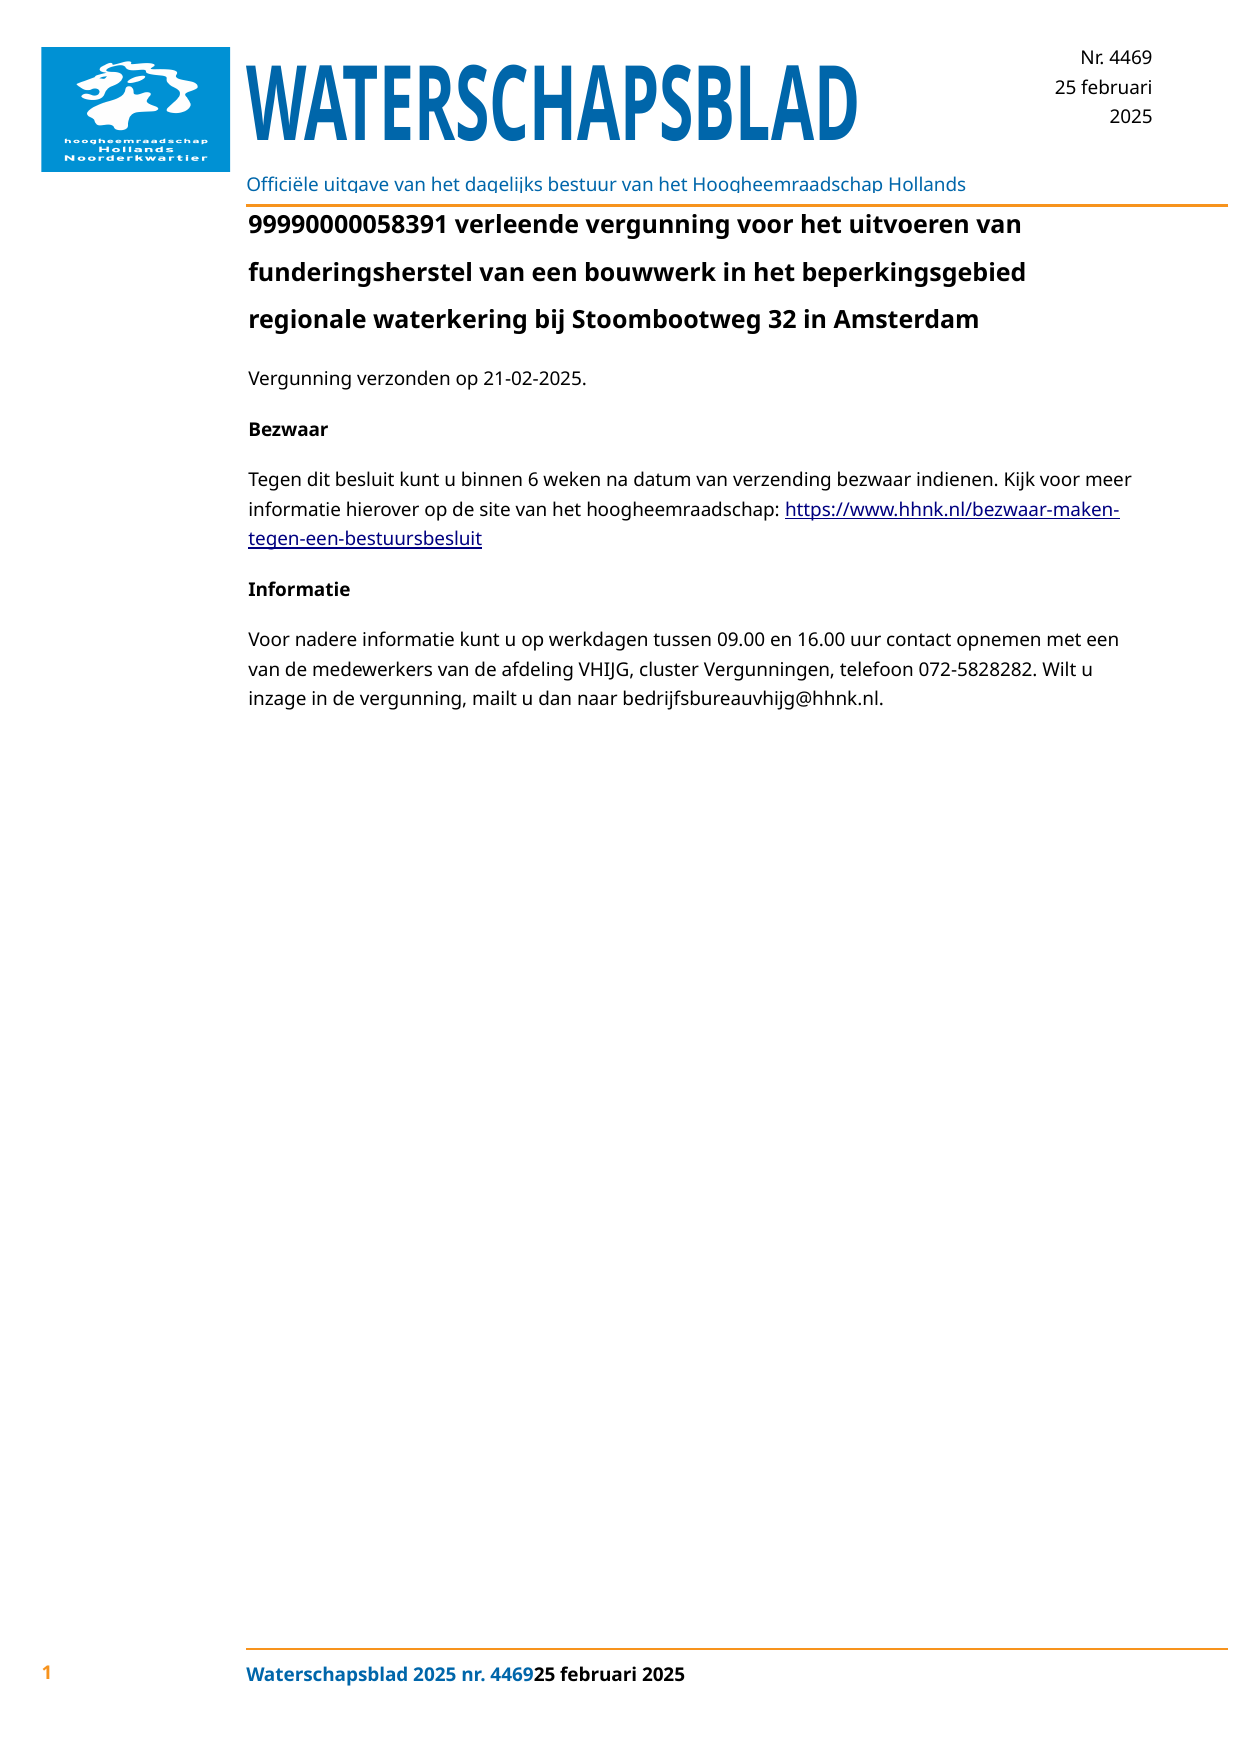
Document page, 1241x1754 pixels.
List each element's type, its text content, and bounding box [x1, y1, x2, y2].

picture [118, 62, 197, 112]
picture [129, 76, 144, 82]
text Informatie [248, 576, 1152, 602]
text Voor nadere informatie kunt u op werkdagen tussen 09.00 en 16.00 uur contact opnemen met een van de medewerkers van de afdeling VHIJG, cluster Vergunningen, telefoon 072-5828282. Wilt u inzage in de vergunning, mailt u dan naar bedrijfsbureauvhijg@hhnk.nl. [248, 626, 1152, 711]
text Vergunning verzonden op 21-02-2025. [248, 366, 1152, 391]
text Tegen dit besluit kunt u binnen 6 weken na datum van verzending bezwaar indienen. Kijk voor meer informatie hierover op de site van het hoogheemraadschap: https://www.hhnk.nl/bezwaar-maken-tegen-een-bestuursbesluit [248, 466, 1152, 551]
text 99990000058391 verleende vergunning voor het uitvoeren van funderingsherstel van een bouwwerk in het beperkingsgebied regionale waterkering bij Stoombootweg 32 in Amsterdam [248, 207, 1152, 336]
picture [78, 64, 122, 99]
text Bezwaar [248, 416, 1152, 442]
picture [88, 87, 157, 130]
